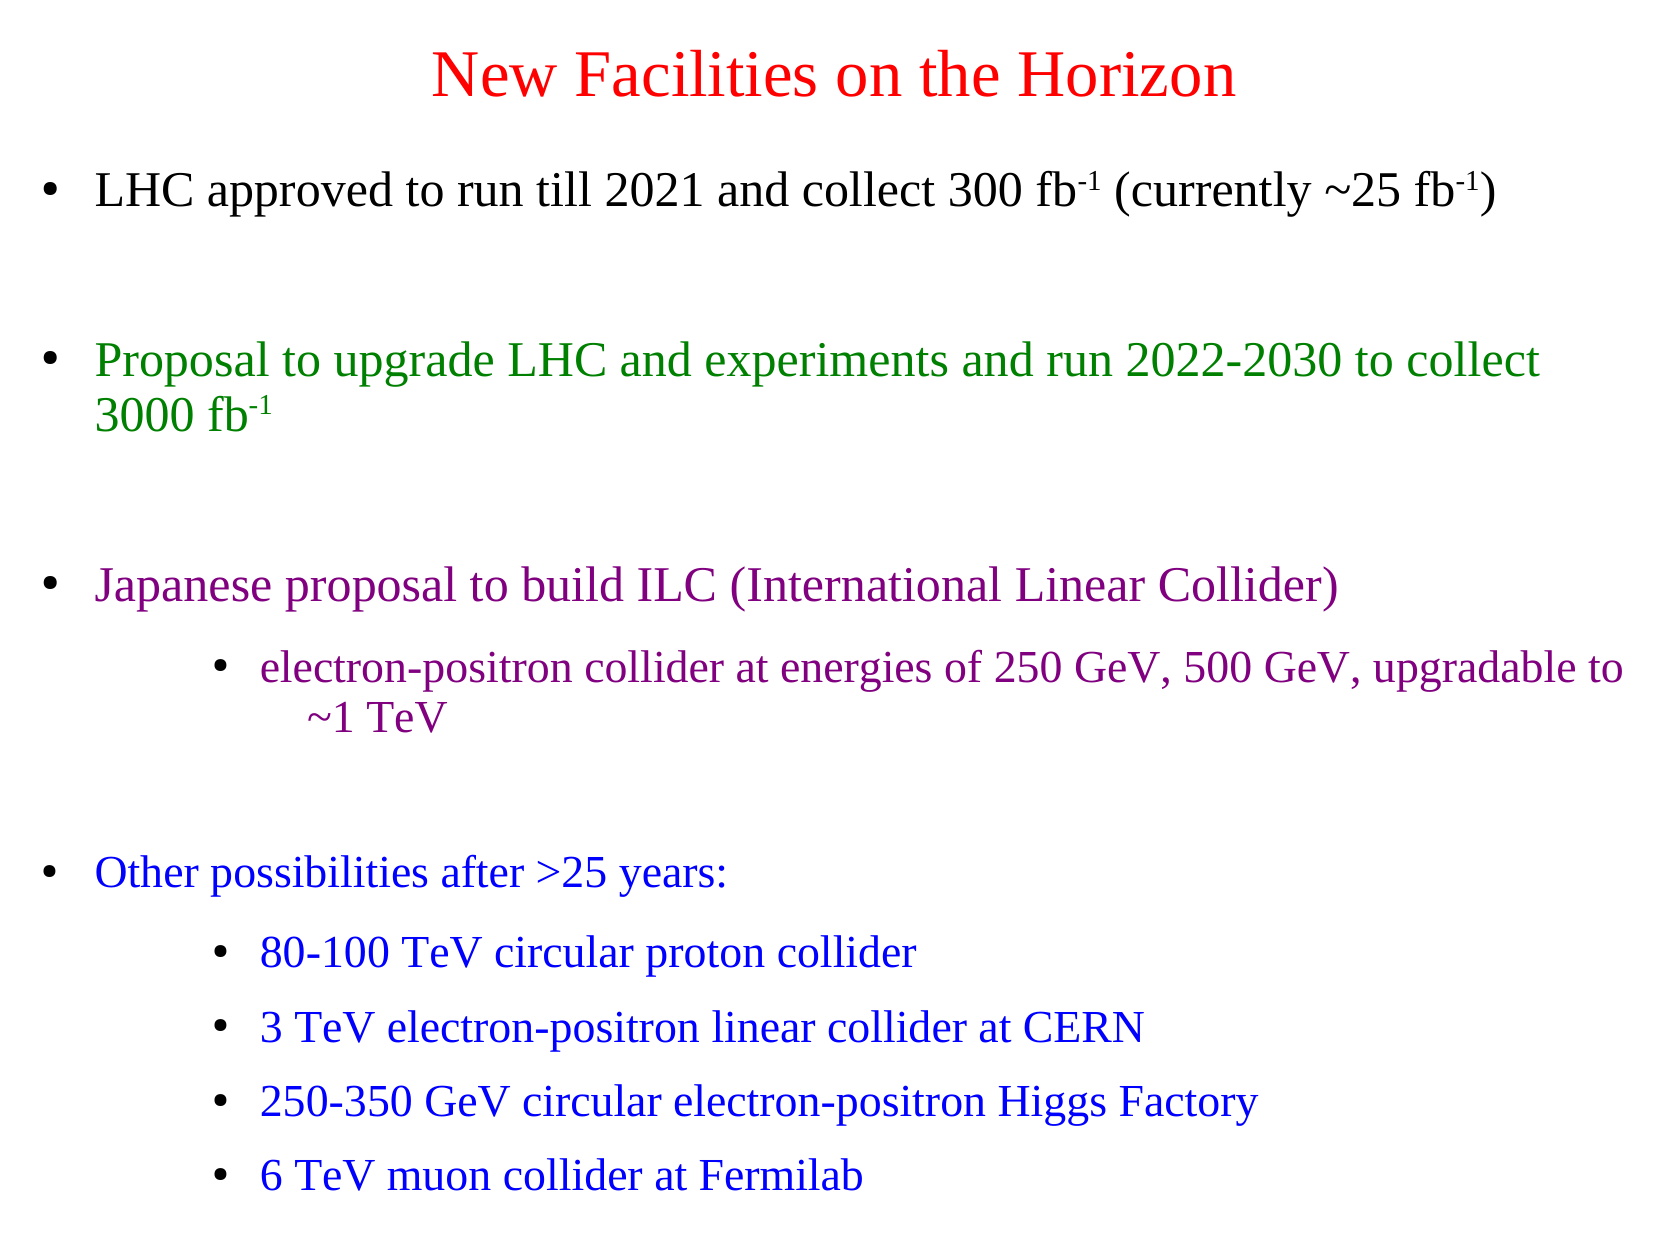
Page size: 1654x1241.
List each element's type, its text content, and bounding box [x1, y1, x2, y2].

list LHC approved to run till 2021 and collect 300 fb-1 (currently ~25 fb-1) Proposal to upgrade LHC and experiments and run 2022-2030 to collect 3000 fb-1 Japanese proposal to build ILC (International Linear Collider) electron-positron collider at energies of 250 GeV, 500 GeV, upgradable to ~1 TeV Other possibilities after >25 years: 80-100 TeV circular proton collider 3 TeV electron-positron linear collider at CERN 250-350 GeV circular electron-positron Higgs Factory 6 TeV muon collider at Fermilab [23, 162, 1654, 1241]
title New Facilities on the Horizon [128, 5, 1541, 144]
